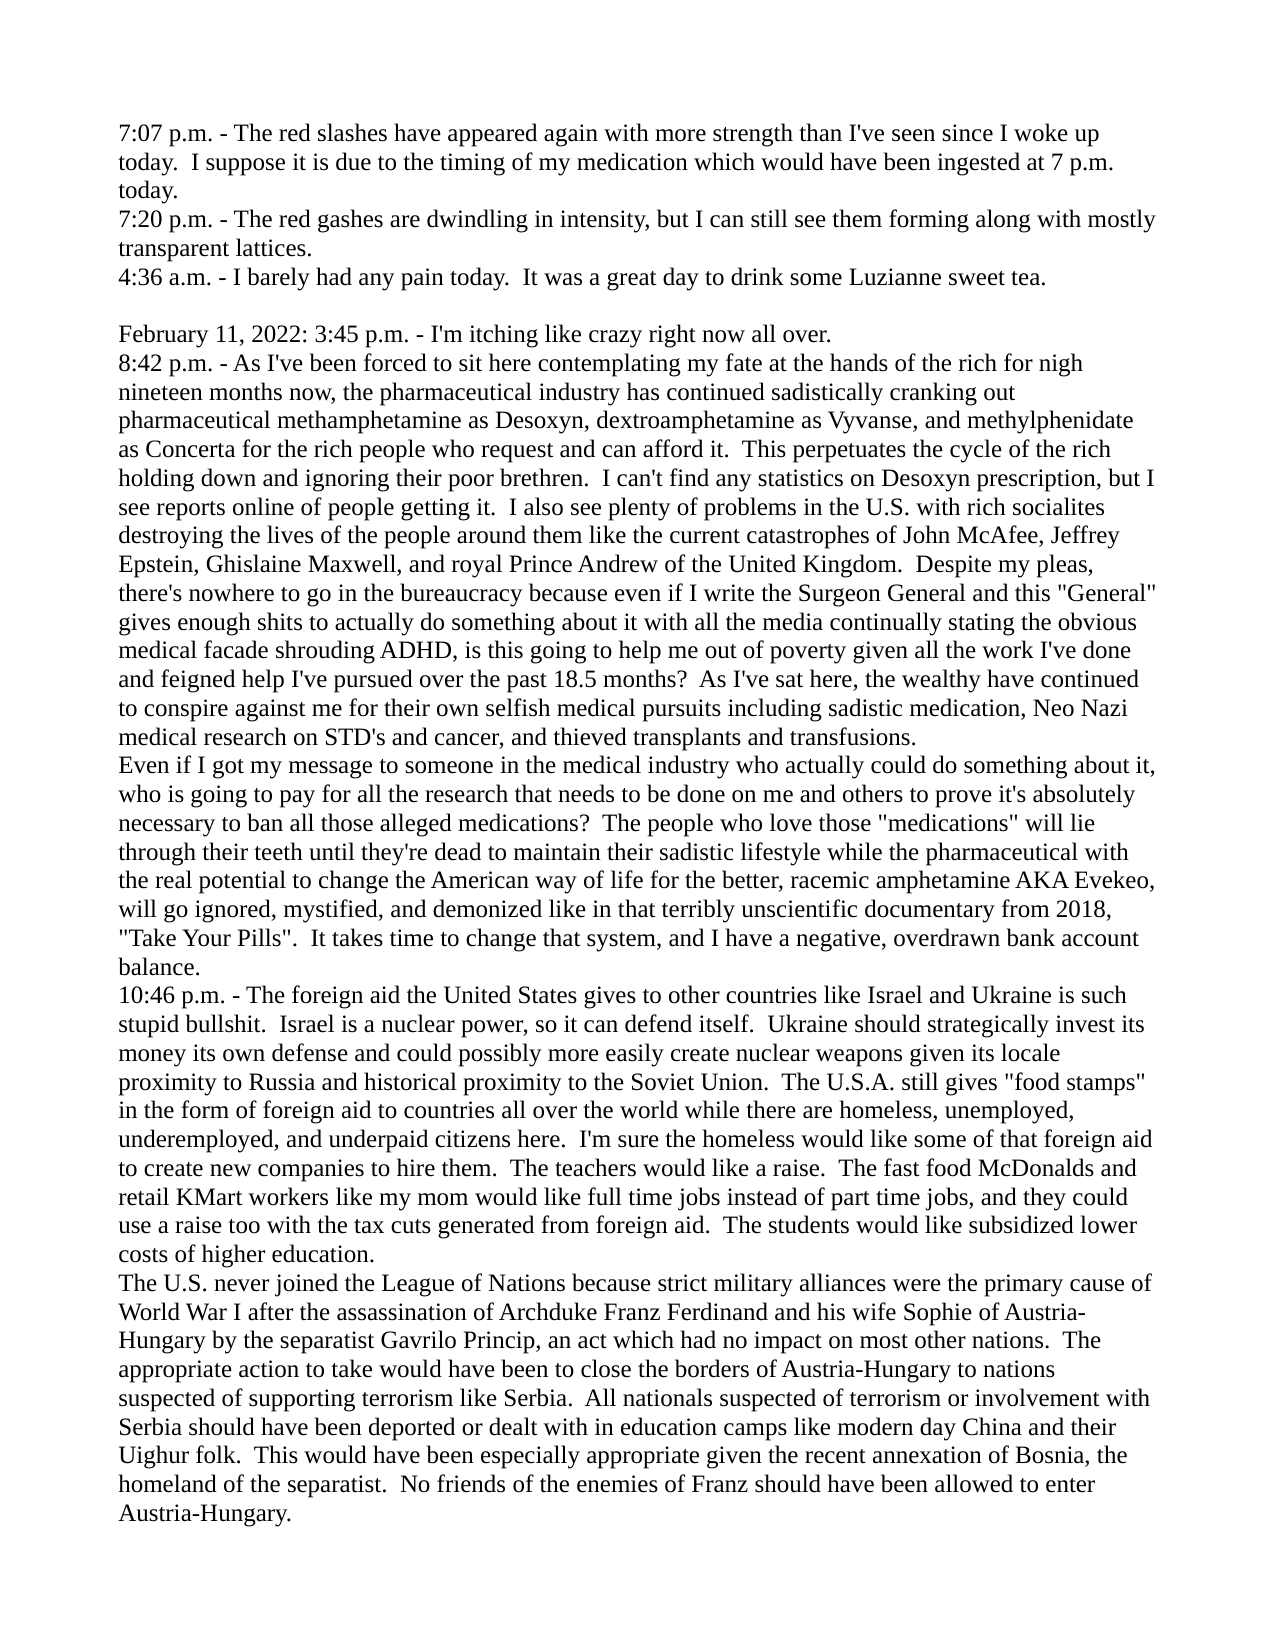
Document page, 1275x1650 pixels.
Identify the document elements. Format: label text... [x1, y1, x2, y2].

text 7:20 p.m. - The red gashes are dwindling in intensity, but I can still see them forming along with mostly transparent lattices. [118, 204, 1157, 262]
text The U.S. never joined the League of Nations because strict military alliances were the primary cause of World War I after the assassination of Archduke Franz Ferdinand and his wife Sophie of Austria-Hungary by the separatist Gavrilo Princip, an act which had no impact on most other nations. The appropriate action to take would have been to close the borders of Austria-Hungary to nations suspected of supporting terrorism like Serbia. All nationals suspected of terrorism or involvement with Serbia should have been deported or dealt with in education camps like modern day China and their Uighur folk. This would have been especially appropriate given the recent annexation of Bosnia, the homeland of the separatist. No friends of the enemies of Franz should have been allowed to enter Austria-Hungary. [118, 1268, 1157, 1527]
text 10:46 p.m. - The foreign aid the United States gives to other countries like Israel and Ukraine is such stupid bullshit. Israel is a nuclear power, so it can defend itself. Ukraine should strategically invest its money its own defense and could possibly more easily create nuclear weapons given its locale proximity to Russia and historical proximity to the Soviet Union. The U.S.A. still gives "food stamps" in the form of foreign aid to countries all over the world while there are homeless, unemployed, underemployed, and underpaid citizens here. I'm sure the homeless would like some of that foreign aid to create new companies to hire them. The teachers would like a raise. The fast food McDonalds and retail KMart workers like my mom would like full time jobs instead of part time jobs, and they could use a raise too with the tax cuts generated from foreign aid. The students would like subsidized lower costs of higher education. [118, 981, 1157, 1268]
text February 11, 2022: 3:45 p.m. - I'm itching like crazy right now all over. [118, 319, 1157, 348]
text 4:36 a.m. - I barely had any pain today. It was a great day to drink some Luzianne sweet tea. [118, 262, 1157, 291]
text 7:07 p.m. - The red slashes have appeared again with more strength than I've seen since I woke up today. I suppose it is due to the timing of my medication which would have been ingested at 7 p.m. today. [118, 118, 1157, 204]
text 8:42 p.m. - As I've been forced to sit here contemplating my fate at the hands of the rich for nigh nineteen months now, the pharmaceutical industry has continued sadistically cranking out pharmaceutical methamphetamine as Desoxyn, dextroamphetamine as Vyvanse, and methylphenidate as Concerta for the rich people who request and can afford it. This perpetuates the cycle of the rich holding down and ignoring their poor brethren. I can't find any statistics on Desoxyn prescription, but I see reports online of people getting it. I also see plenty of problems in the U.S. with rich socialites destroying the lives of the people around them like the current catastrophes of John McAfee, Jeffrey Epstein, Ghislaine Maxwell, and royal Prince Andrew of the United Kingdom. Despite my pleas, there's nowhere to go in the bureaucracy because even if I write the Surgeon General and this "General" gives enough shits to actually do something about it with all the media continually stating the obvious medical facade shrouding ADHD, is this going to help me out of poverty given all the work I've done and feigned help I've pursued over the past 18.5 months? As I've sat here, the wealthy have continued to conspire against me for their own selfish medical pursuits including sadistic medication, Neo Nazi medical research on STD's and cancer, and thieved transplants and transfusions. [118, 348, 1157, 751]
text Even if I got my message to someone in the medical industry who actually could do something about it, who is going to pay for all the research that needs to be done on me and others to prove it's absolutely necessary to ban all those alleged medications? The people who love those "medications" will lie through their teeth until they're dead to maintain their sadistic lifestyle while the pharmaceutical with the real potential to change the American way of life for the better, racemic amphetamine AKA Evekeo, will go ignored, mystified, and demonized like in that terribly unscientific documentary from 2018, "Take Your Pills". It takes time to change that system, and I have a negative, overdrawn bank account balance. [118, 751, 1157, 981]
